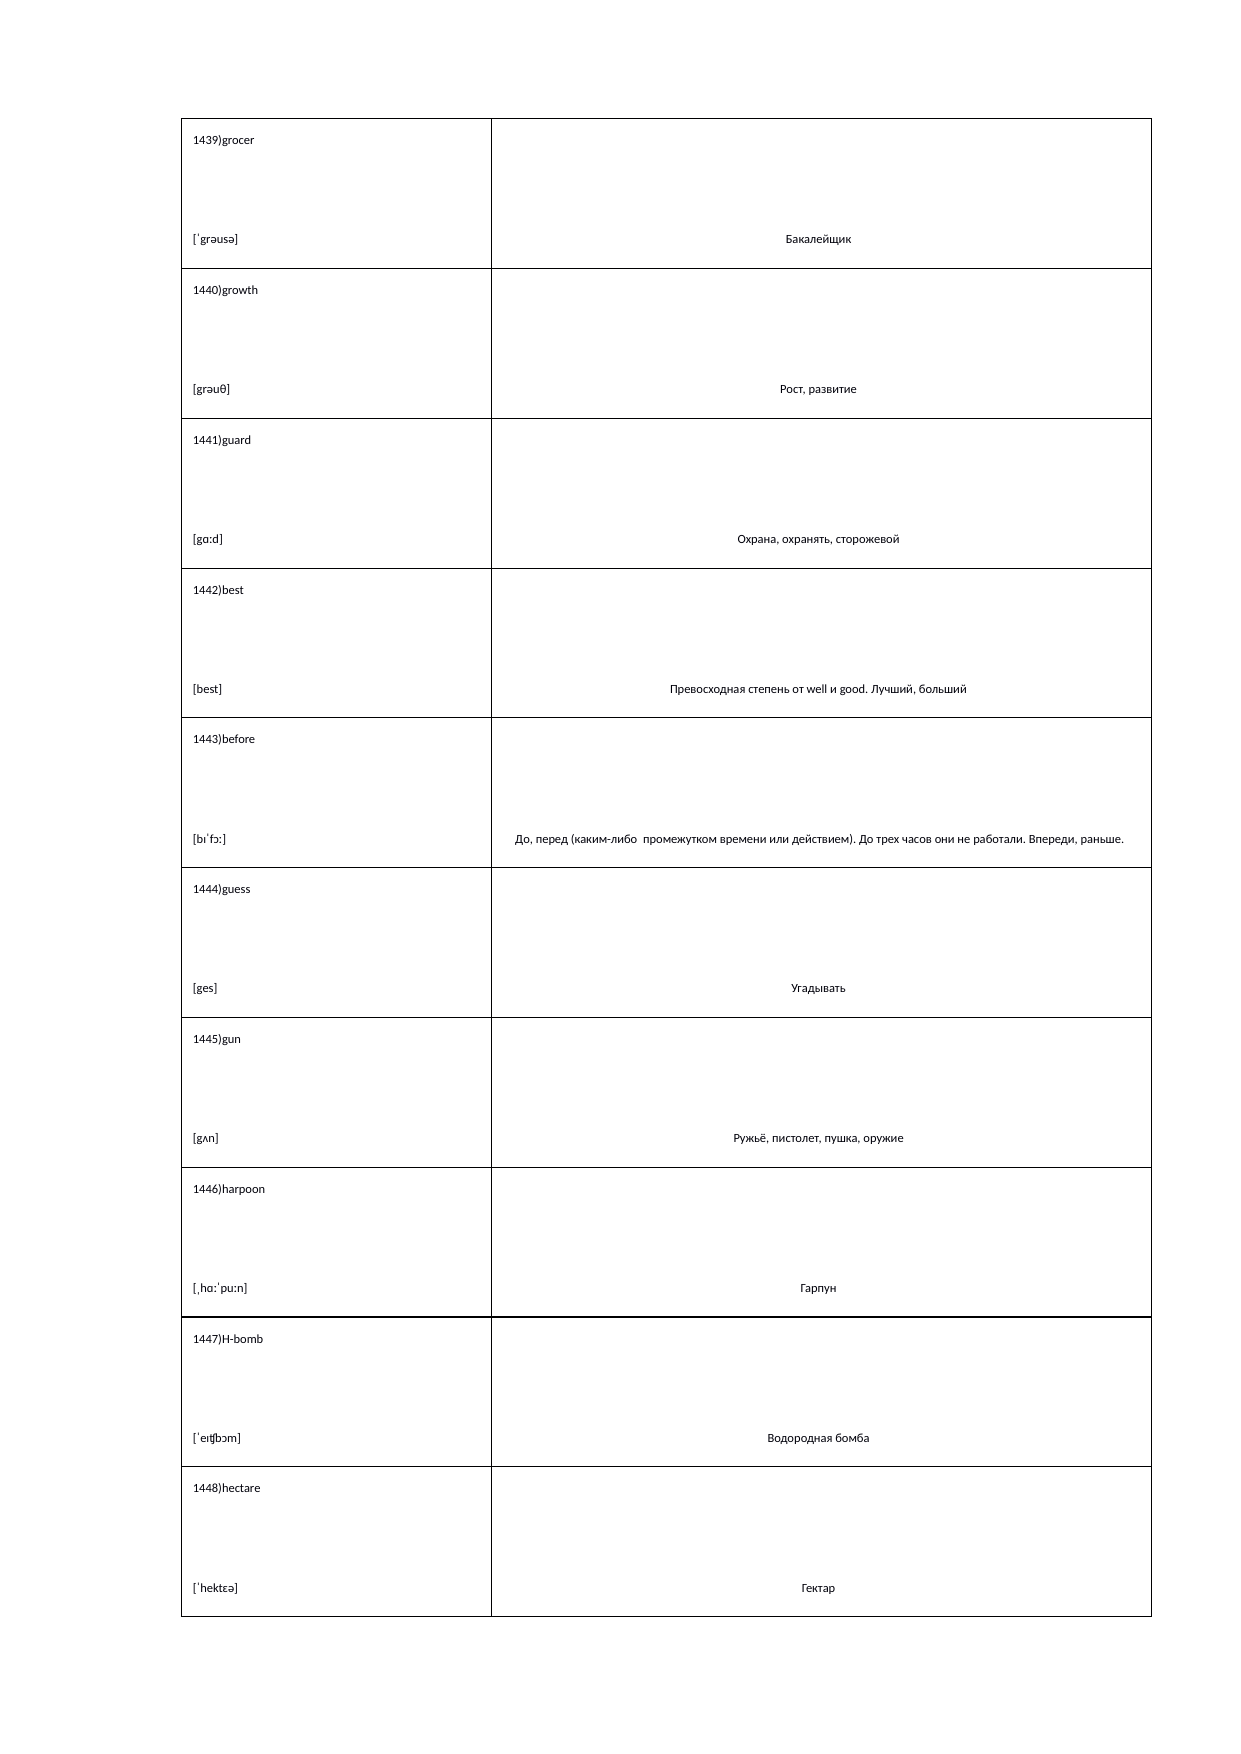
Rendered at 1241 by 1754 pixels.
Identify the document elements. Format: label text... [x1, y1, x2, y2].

table_cell Превосходная степень от well и good. Лучший, больший [492, 569, 1151, 717]
table_cell Ружьё, пистолет, пушка, оружие [492, 1018, 1151, 1167]
table_cell 1443)before [bɪˈfɔː] [182, 718, 491, 867]
table_cell 1444)guess [ges] [182, 868, 491, 1017]
table_cell Гарпун [492, 1168, 1151, 1316]
table_cell До, перед (каким-либо промежутком времени или действием). До трех часов они не работали. Впереди, раньше. [492, 718, 1151, 867]
table_cell Бакалейщик [492, 119, 1151, 268]
table_cell Гектар [492, 1467, 1151, 1616]
table_cell 1447)H-bomb [ˈeɪʧbɔm] [182, 1318, 491, 1466]
table_cell 1441)guard [gɑːd] [182, 419, 491, 567]
table_cell Угадывать [492, 868, 1151, 1017]
table_cell 1448)hectare [ˈhektɛə] [182, 1467, 491, 1616]
table_cell Охрана, охранять, сторожевой [492, 419, 1151, 567]
table_cell 1439)grocer [ˈgrəusə] [182, 119, 491, 268]
table_cell 1445)gun [gʌn] [182, 1018, 491, 1167]
table_cell 1446)harpoon [ˌhɑːˈpuːn] [182, 1168, 491, 1316]
table_cell Водородная бомба [492, 1318, 1151, 1466]
table_cell Рост, развитие [492, 269, 1151, 418]
table_cell 1440)growth [grəuθ] [182, 269, 491, 418]
table_cell 1442)best [best] [182, 569, 491, 717]
